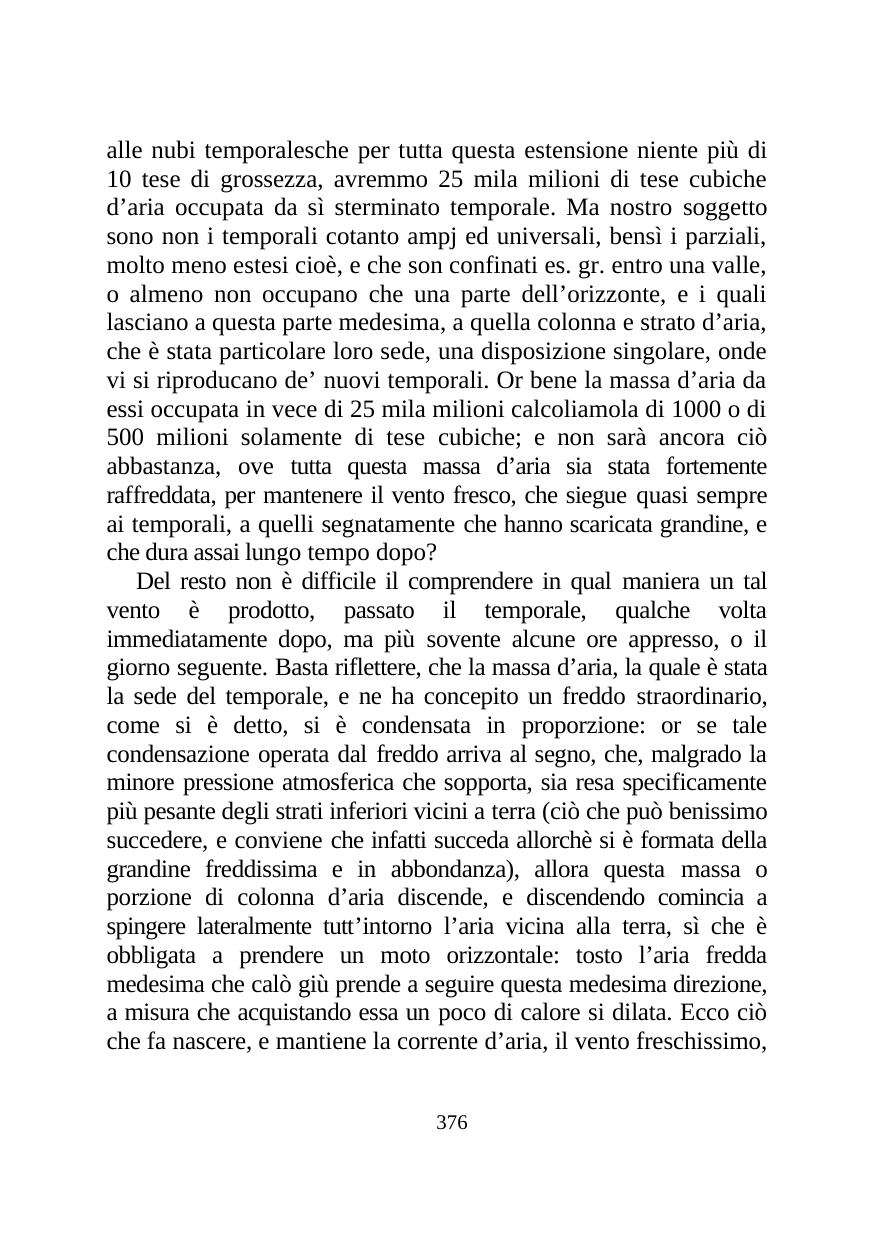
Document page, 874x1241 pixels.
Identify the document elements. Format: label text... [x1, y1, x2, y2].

text Del resto non è difficile il comprendere in qual maniera un tal vento è prodotto, passato il temporale, qualche volta immediatamente dopo, ma più sovente alcune ore appresso, o il giorno seguente. Basta riflettere, che la massa d’aria, la quale è stata la sede del temporale, e ne ha concepito un freddo straordinario, come si è detto, si è condensata in proporzione: or se tale condensazione operata dal freddo arriva al segno, che, malgrado la minore pressione atmosferica che sopporta, sia resa specificamente più pesante degli strati inferiori vicini a terra (ciò che può benissimo succedere, e conviene che infatti succeda allorchè si è formata della grandine freddissima e in abbondanza), allora questa massa o porzione di colonna d’aria discende, e discendendo comincia a spingere lateralmente tutt’intorno l’aria vicina alla terra, sì che è obbligata a prendere un moto orizzontale: tosto l’aria fredda medesima che calò giù prende a seguire questa medesima direzione, a misura che acquistando essa un poco di calore si dilata. Ecco ciò che fa nascere, e mantiene la corrente d’aria, il vento freschissimo, [106, 566, 768, 1055]
text alle nubi temporalesche per tutta questa estensione niente più di 10 tese di grossezza, avremmo 25 mila milioni di tese cubiche d’aria occupata da sì sterminato temporale. Ma nostro soggetto sono non i temporali cotanto ampj ed universali, bensì i parziali, molto meno estesi cioè, e che son confinati es. gr. entro una valle, o almeno non occupano che una parte dell’orizzonte, e i quali lasciano a questa parte medesima, a quella colonna e strato d’aria, che è stata particolare loro sede, una disposizione singolare, onde vi si riproducano de’ nuovi temporali. Or bene la massa d’aria da essi occupata in vece di 25 mila milioni calcoliamola di 1000 o di 500 milioni solamente di tese cubiche; e non sarà ancora ciò abbastanza, ove tutta questa massa d’aria sia stata fortemente raffreddata, per mantenere il vento fresco, che siegue quasi sempre ai temporali, a quelli segnatamente che hanno scaricata grandine, e che dura assai lungo tempo dopo? [106, 135, 768, 566]
